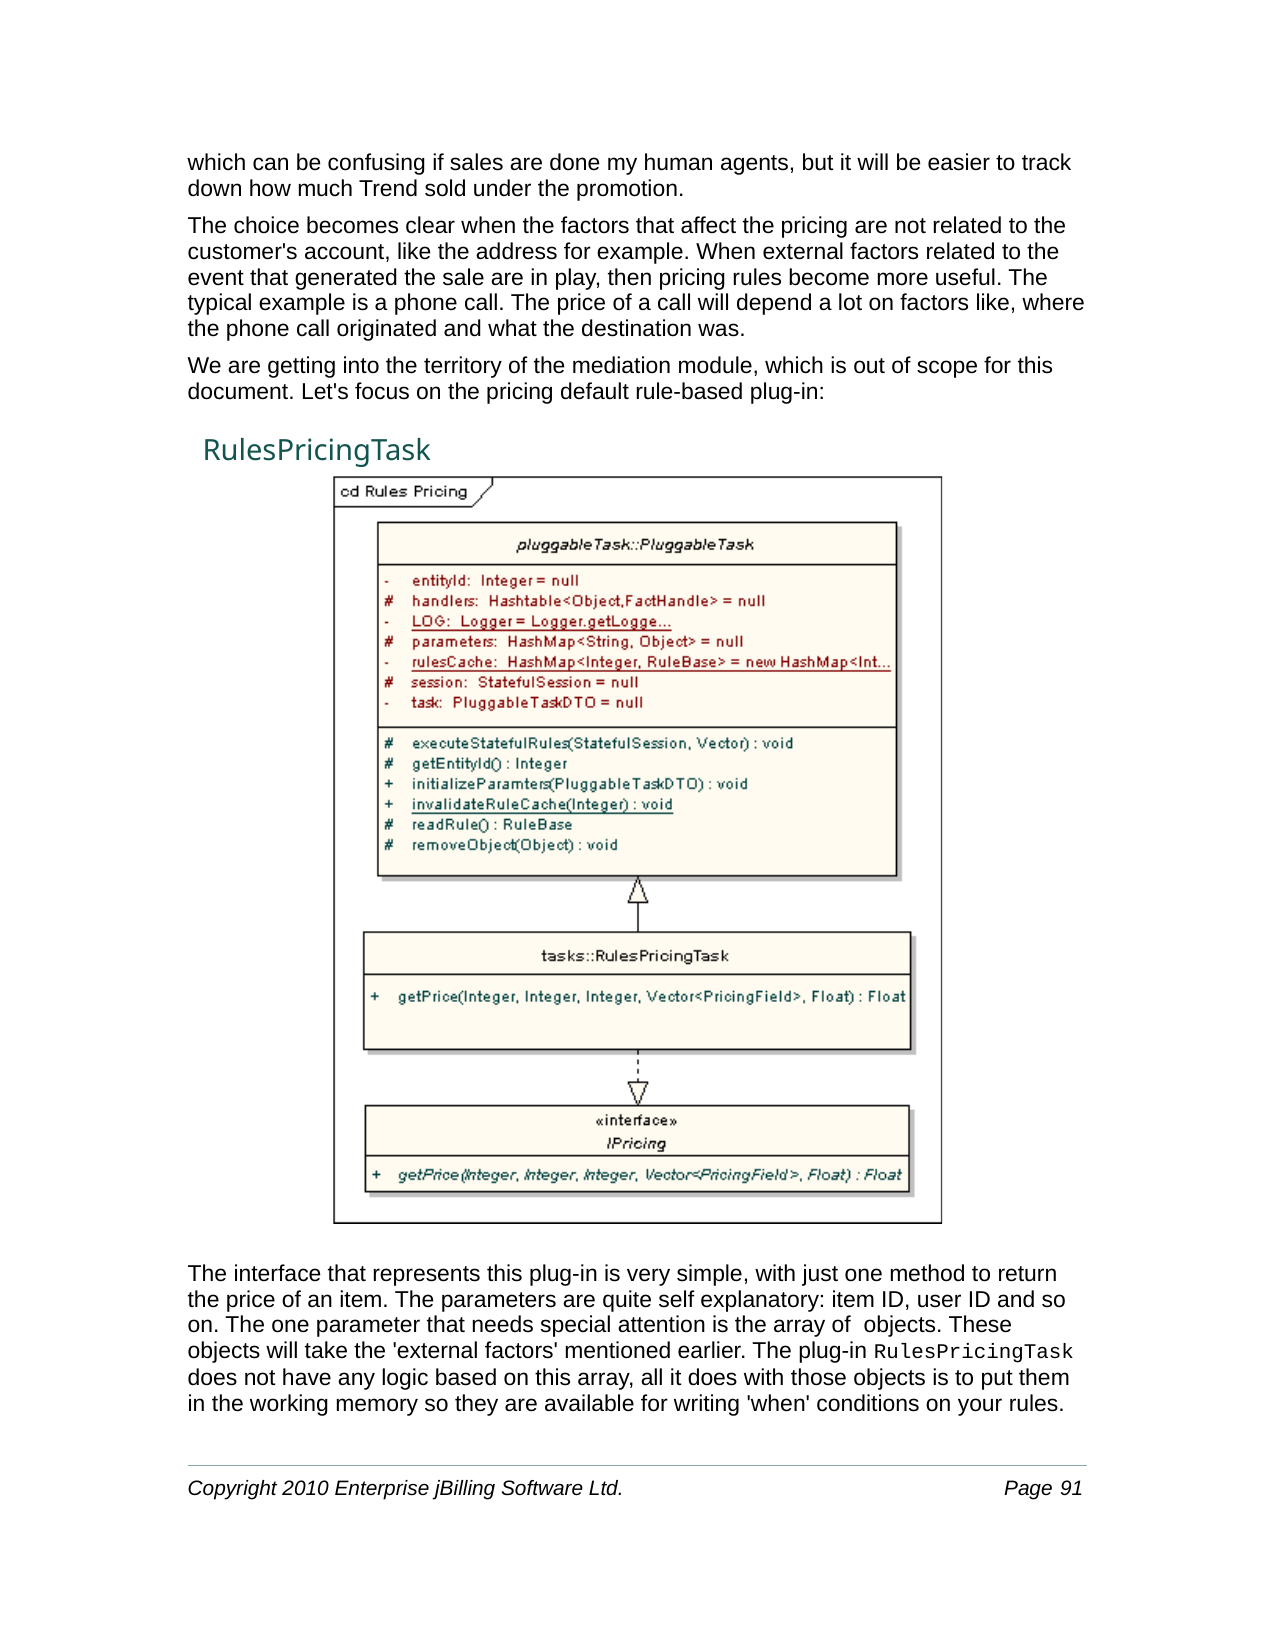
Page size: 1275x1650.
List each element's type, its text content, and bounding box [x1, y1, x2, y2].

text The choice becomes clear when the factors that affect the pricing are not related to the customer's account, like the address for example. When external factors related to the event that generated the sale are in play, then pricing rules become more useful. The typical example is a phone call. The price of a call will depend a lot on factors like, where the phone call originated and what the destination was. [187, 213, 1087, 341]
picture [332, 475, 943, 1224]
text which can be confusing if sales are done my human agents, but it will be easier to track down how much Trend sold under the promotion. [187, 150, 1087, 201]
subtitle RulesPricingTask [202, 429, 1087, 469]
text The interface that represents this plug-in is very simple, with just one method to return the price of an item. The parameters are quite self explanatory: item ID, user ID and so on. The one parameter that needs special attention is the array of objects. These objects will take the 'external factors' mentioned earlier. The plug-in RulesPricingTask does not have any logic based on this array, all it does with those objects is to put them in the working memory so they are available for writing 'when' conditions on your rules. [187, 1261, 1087, 1416]
text We are getting into the territory of the mediation module, which is out of scope for this document. Let's focus on the pricing default rule-based plug-in: [187, 353, 1087, 404]
